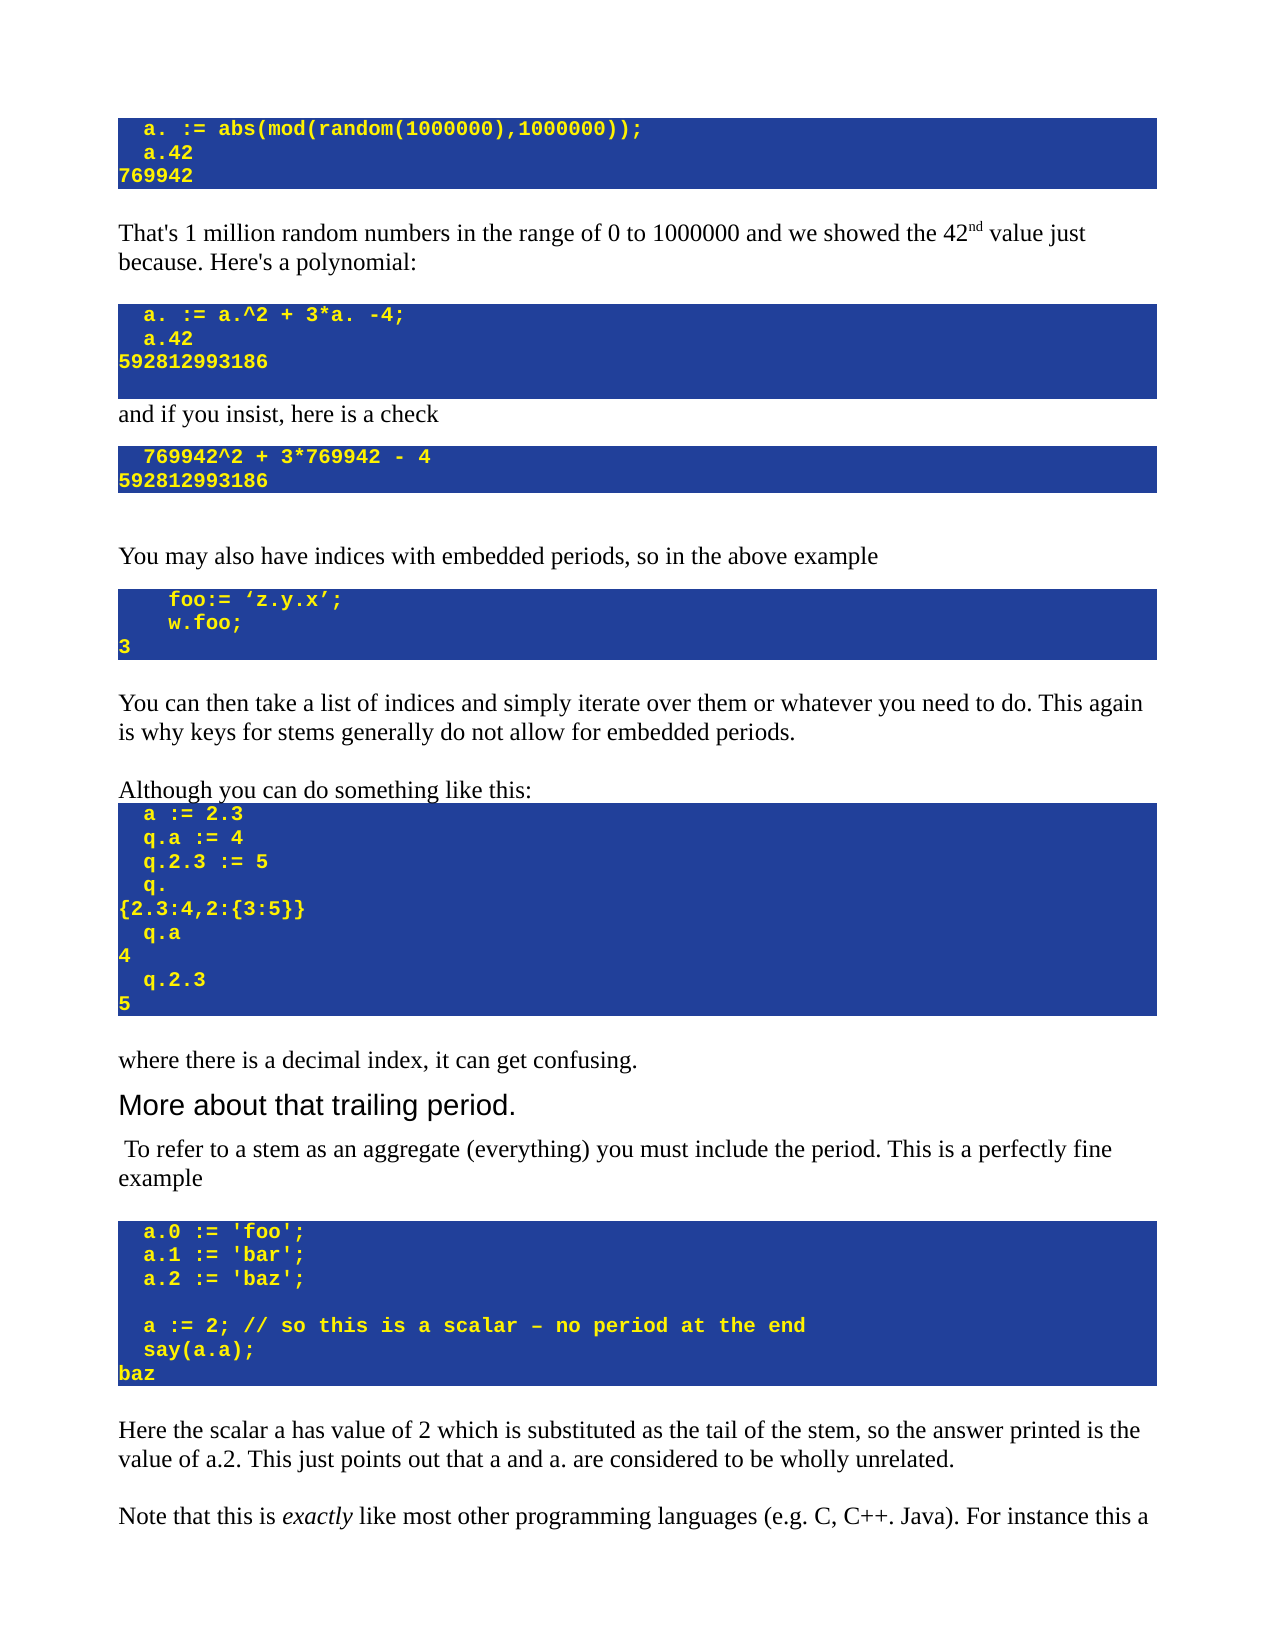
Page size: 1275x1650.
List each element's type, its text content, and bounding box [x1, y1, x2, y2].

text a.0 := 'foo'; [118, 1221, 1157, 1244]
text a := 2.3 [118, 803, 1157, 827]
text 769942^2 + 3*769942 - 4 [118, 446, 1157, 470]
text where there is a decimal index, it can get confusing. [118, 1045, 1157, 1074]
text q.2.3 [118, 969, 1157, 993]
text 4 [118, 945, 1157, 969]
text q. [118, 874, 1157, 898]
text You can then take a list of indices and simply iterate over them or whatever you need to do. This again is why keys for stems generally do not allow for embedded periods. [118, 688, 1157, 746]
text a.42 [118, 142, 1157, 165]
text w.foo; [118, 612, 1157, 636]
text a := 2; // so this is a scalar – no period at the end [118, 1315, 1157, 1339]
text Although you can do something like this: [118, 775, 1157, 803]
text a. := abs(mod(random(1000000),1000000)); [118, 118, 1157, 142]
text To refer to a stem as an aggregate (everything) you must include the period. This is a perfectly fine example [118, 1134, 1157, 1192]
text and if you insist, here is a check [118, 399, 1157, 427]
text That's 1 million random numbers in the range of 0 to 1000000 and we showed the 42nd value just because. Here's a polynomial: [118, 218, 1157, 275]
text 769942 [118, 165, 1157, 189]
text {2.3:4,2:{3:5}} [118, 898, 1157, 922]
text say(a.a); [118, 1339, 1157, 1363]
text Here the scalar a has value of 2 which is substituted as the tail of the stem, so the answer printed is the value of a.2. This just points out that a and a. are considered to be wholly unrelated. Note that this is exactly like most other programming languages (e.g. C, C++. Java). For instance this a [118, 1415, 1157, 1530]
text baz [118, 1363, 1157, 1386]
text a.1 := 'bar'; [118, 1244, 1157, 1268]
text 592812993186 [118, 470, 1157, 493]
text a. := a.^2 + 3*a. -4; [118, 304, 1157, 328]
text 3 [118, 636, 1157, 660]
text q.a [118, 922, 1157, 945]
text a.42 [118, 328, 1157, 351]
text 5 [118, 993, 1157, 1016]
text a.2 := 'baz'; [118, 1268, 1157, 1292]
text 592812993186 [118, 351, 1157, 399]
text q.2.3 := 5 [118, 851, 1157, 874]
text You may also have indices with embedded periods, so in the above example [118, 541, 1157, 570]
text foo:= ‘z.y.x’; [118, 589, 1157, 612]
text q.a := 4 [118, 827, 1157, 851]
subtitle More about that trailing period. [118, 1088, 1157, 1122]
